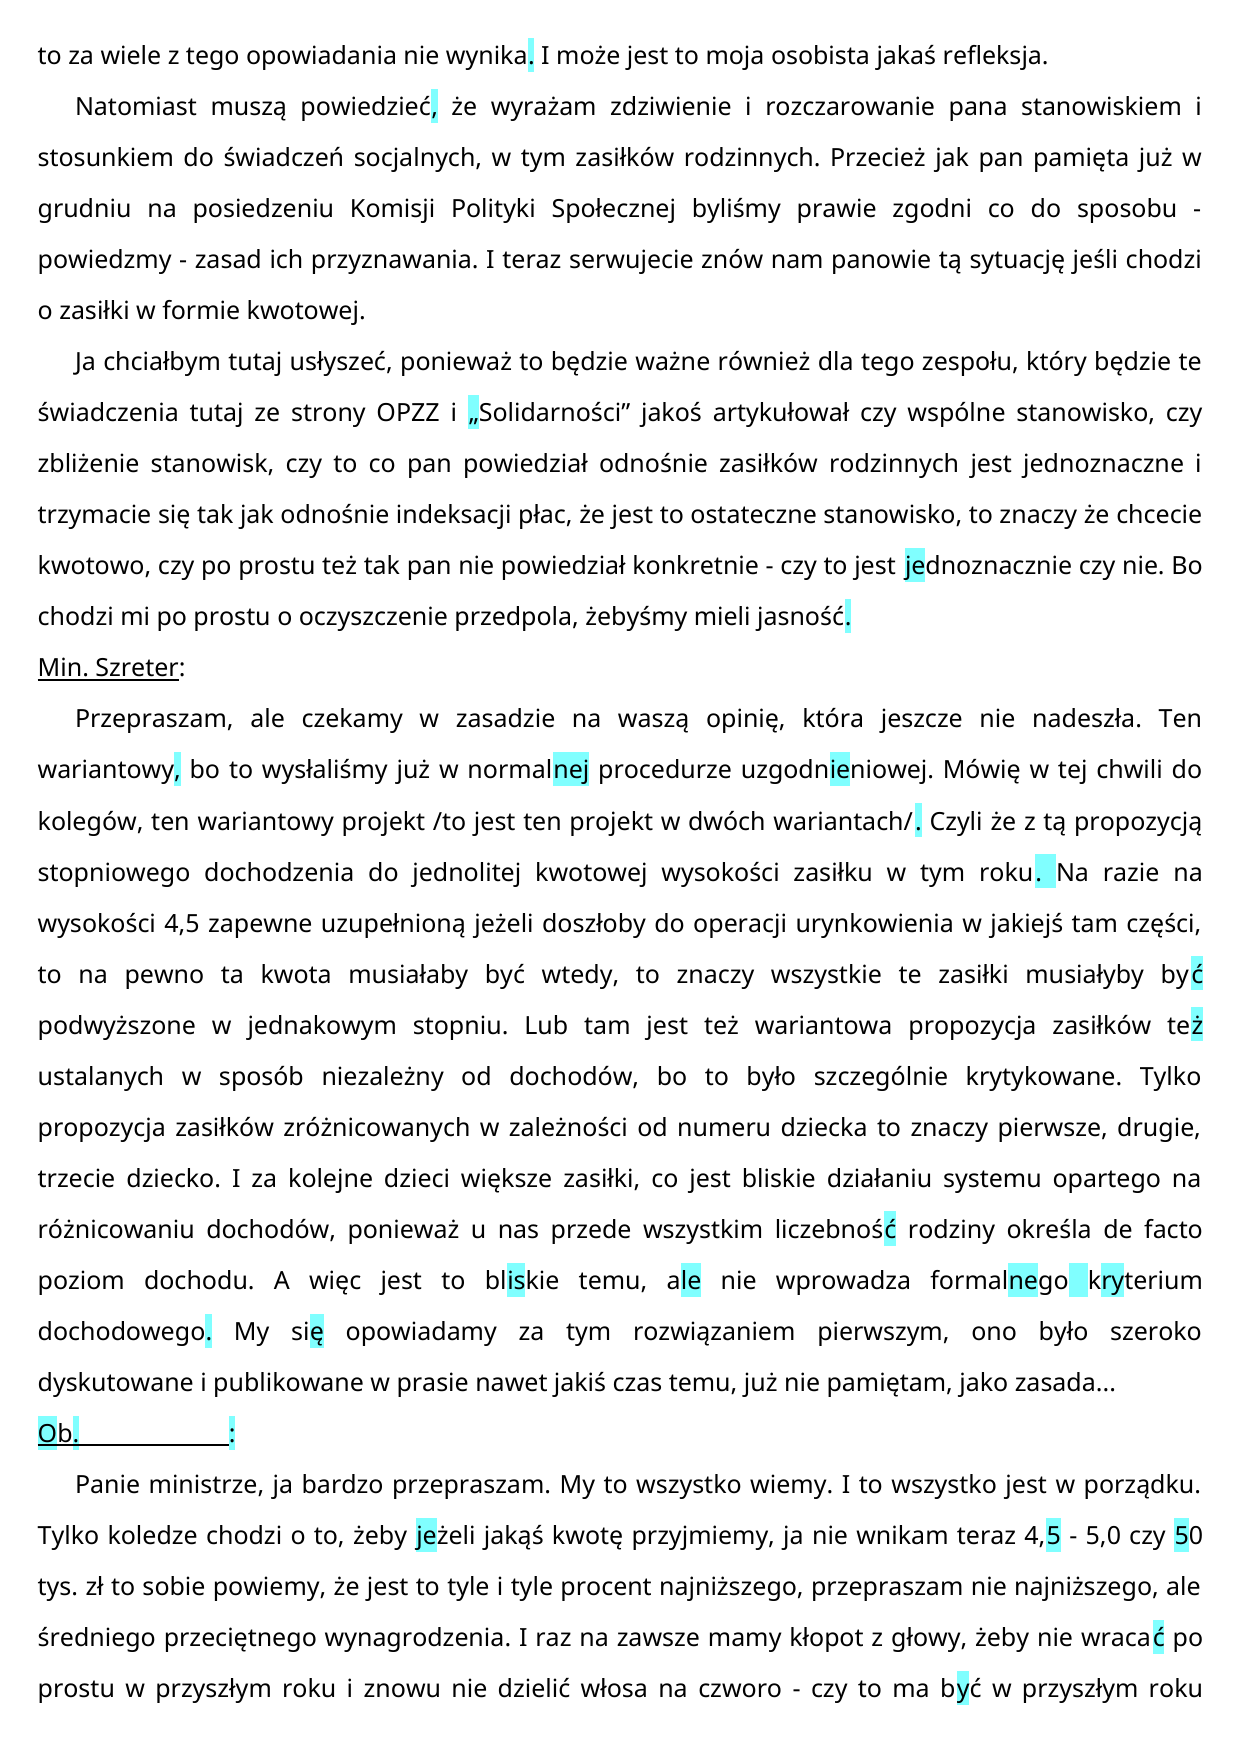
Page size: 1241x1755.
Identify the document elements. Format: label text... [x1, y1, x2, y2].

text Natomiast muszą powiedzieć, że wyrażam zdziwienie i rozczarowanie pana stanowiskiem i stosunkiem do świadczeń socjalnych, w tym zasiłków rodzinnych. Przecież jak pan pamięta już w grudniu na posiedzeniu Komisji Polityki Społecznej byliśmy prawie zgodni co do sposobu - powiedzmy - zasad ich przyznawania. I teraz serwujecie znów nam panowie tą sytuację jeśli chodzi o zasiłki w formie kwotowej. [37, 88, 1203, 327]
text Min. Szreter: [37, 650, 1203, 684]
text Przepraszam, ale czekamy w zasadzie na waszą opinię, która jeszcze nie nadeszła. Ten wariantowy, bo to wysłaliśmy już w normalnej procedurze uzgodnieniowej. Mówię w tej chwili do kolegów, ten wariantowy projekt /to jest ten projekt w dwóch wariantach/. Czyli że z tą propozycją stopniowego dochodzenia do jednolitej kwotowej wysokości zasiłku w tym roku. Na razie na wysokości 4,5 zapewne uzupełnioną jeżeli doszłoby do operacji urynkowienia w jakiejś tam części, to na pewno ta kwota musiałaby być wtedy, to znaczy wszystkie te zasiłki musiałyby być podwyższone w jednakowym stopniu. Lub tam jest też wariantowa propozycja zasiłków też ustalanych w sposób niezależny od dochodów, bo to było szczególnie krytykowane. Tylko propozycja zasiłków zróżnicowanych w zależności od numeru dziecka to znaczy pierwsze, drugie, trzecie dziecko. I za kolejne dzieci większe zasiłki, co jest bliskie działaniu systemu opartego na różnicowaniu dochodów, ponieważ u nas przede wszystkim liczebność rodziny określa de facto poziom dochodu. A więc jest to bliskie temu, ale nie wprowadza formalnego kryterium dochodowego. My się opowiadamy za tym rozwiązaniem pierwszym, ono było szeroko dyskutowane i publikowane w prasie nawet jakiś czas temu, już nie pamiętam, jako zasada... [37, 701, 1203, 1399]
text Ja chciałbym tutaj usłyszeć, ponieważ to będzie ważne również dla tego zespołu, który będzie te świadczenia tutaj ze strony OPZZ i „Solidarności” jakoś artykułował czy wspólne stanowisko, czy zbliżenie stanowisk, czy to co pan powiedział odnośnie zasiłków rodzinnych jest jednoznaczne i trzymacie się tak jak odnośnie indeksacji płac, że jest to ostateczne stanowisko, to znaczy że chcecie kwotowo, czy po prostu też tak pan nie powiedział konkretnie - czy to jest jednoznacznie czy nie. Bo chodzi mi po prostu o oczyszczenie przedpola, żebyśmy mieli jasność. [37, 344, 1203, 633]
text to za wiele z tego opowiadania nie wynika. I może jest to moja osobista jakaś refleksja. [37, 37, 1203, 72]
text Panie ministrze, ja bardzo przepraszam. My to wszystko wiemy. I to wszystko jest w porządku. Tylko koledze chodzi o to, żeby jeżeli jakąś kwotę przyjmiemy, ja nie wnikam teraz 4,5 - 5,0 czy 50 tys. zł to sobie powiemy, że jest to tyle i tyle procent najniższego, przepraszam nie najniższego, ale średniego przeciętnego wynagrodzenia. I raz na zawsze mamy kłopot z głowy, żeby nie wracać po prostu w przyszłym roku i znowu nie dzielić włosa na czworo - czy to ma być w przyszłym roku [37, 1467, 1203, 1705]
text Ob. : [37, 1416, 1203, 1450]
